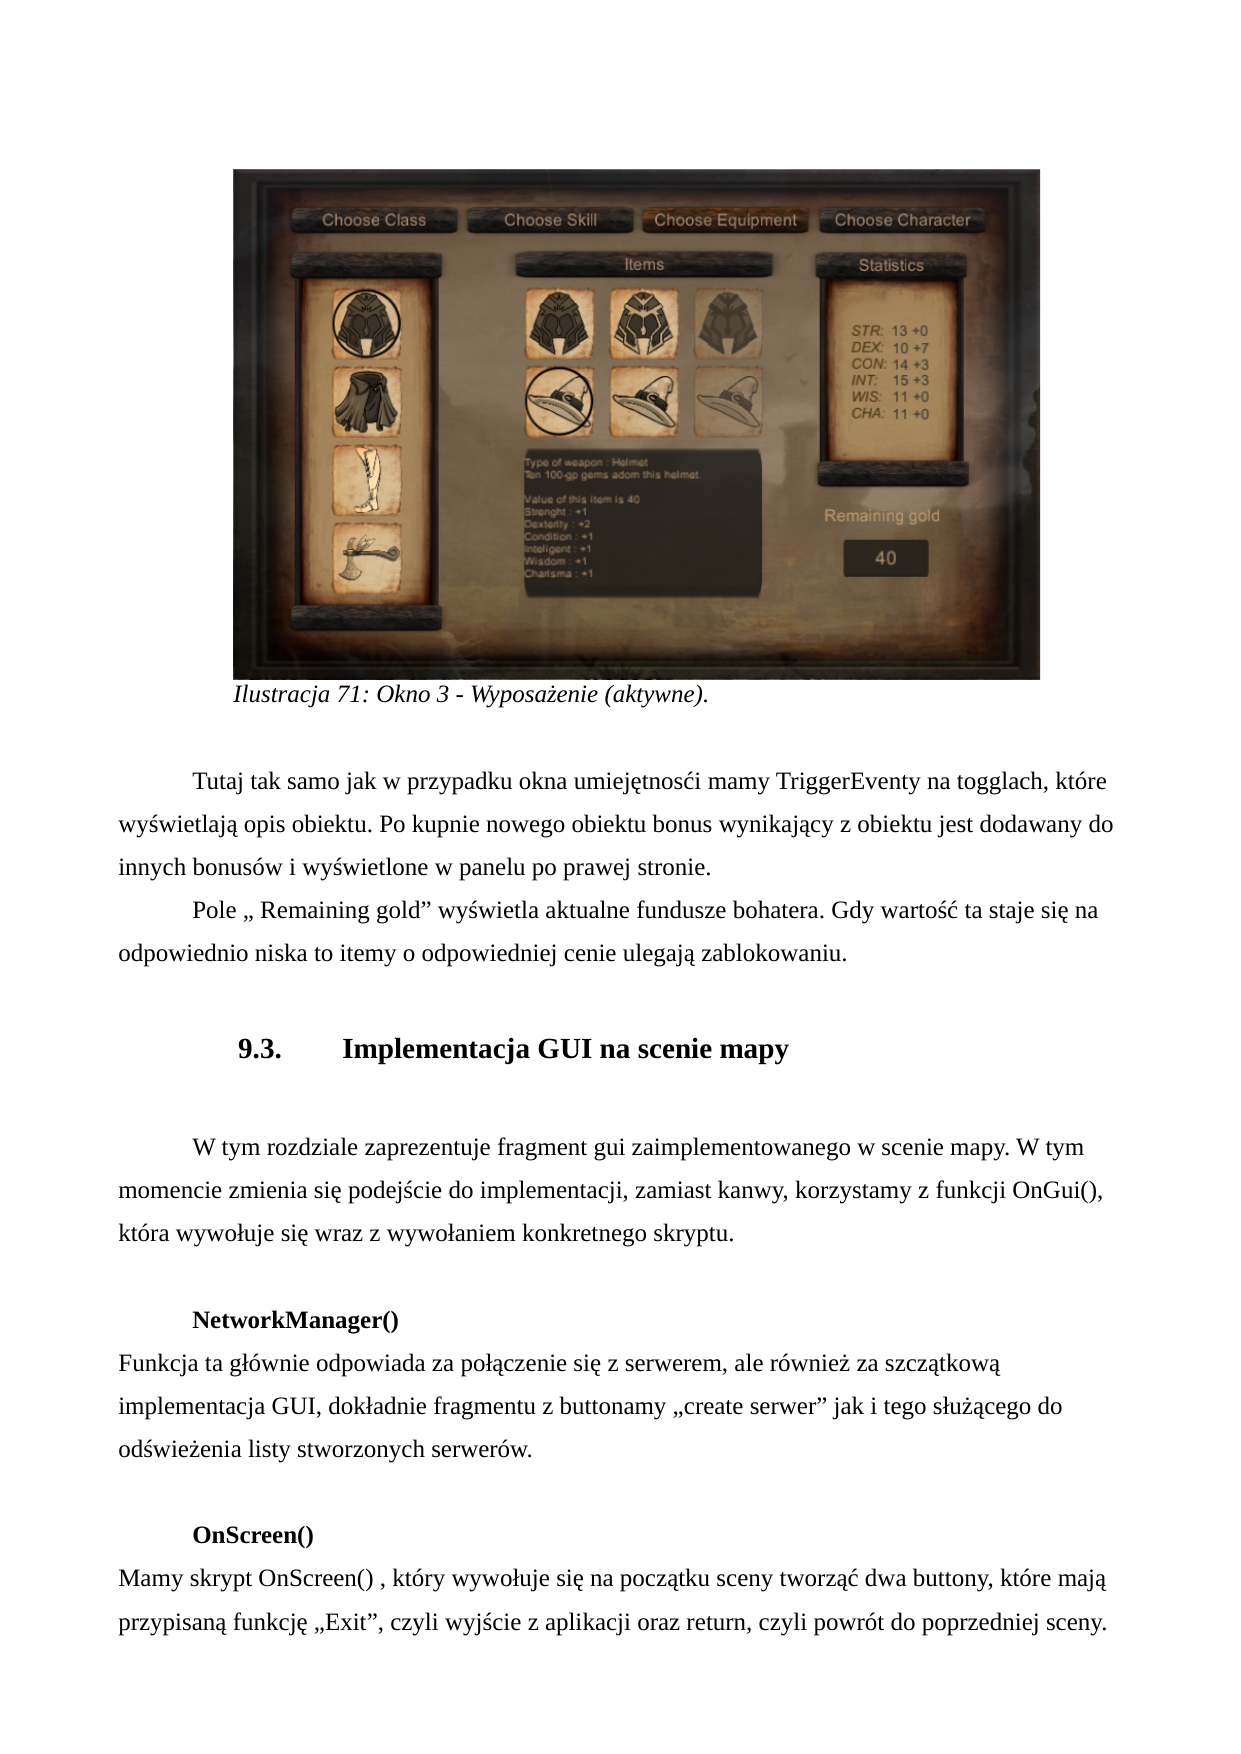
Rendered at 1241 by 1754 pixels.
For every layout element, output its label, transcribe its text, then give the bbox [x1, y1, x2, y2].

text W tym rozdziale zaprezentuje fragment gui zaimplementowanego w scenie mapy. W tym momencie zmienia się podejście do implementacji, zamiast kanwy, korzystamy z funkcji OnGui(), która wywołuje się wraz z wywołaniem konkretnego skryptu. [118, 1132, 1122, 1247]
text Mamy skrypt OnScreen() , który wywołuje się na początku sceny tworząć dwa buttony, które mają przypisaną funkcję „Exit”, czyli wyjście z aplikacji oraz return, czyli powrót do poprzedniej sceny. [118, 1563, 1122, 1635]
text NetworkManager() [118, 1305, 1122, 1333]
text Pole „ Remaining gold” wyświetla aktualne fundusze bohatera. Gdy wartość ta staje się na odpowiednio niska to itemy o odpowiedniej cenie ulegają zablokowaniu. [118, 895, 1122, 967]
text Funkcja ta głównie odpowiada za połączenie się z serwerem, ale również za szczątkową implementacja GUI, dokładnie fragmentu z buttonamy „create serwer” jak i tego służącego do odświeżenia listy stworzonych serwerów. [118, 1348, 1122, 1463]
text Ilustracja 71: Okno 3 - Wyposażenie (aktywne). [233, 680, 1040, 708]
text Tutaj tak samo jak w przypadku okna umiejętnosći mamy TriggerEventy na togglach, które wyświetlają opis obiektu. Po kupnie nowego obiektu bonus wynikający z obiektu jest dodawany do innych bonusów i wyświetlone w panelu po prawej stronie. [118, 766, 1122, 881]
list Implementacja GUI na scenie mapy [231, 1032, 1122, 1065]
picture [233, 169, 1041, 680]
text OnScreen() [118, 1520, 1122, 1549]
